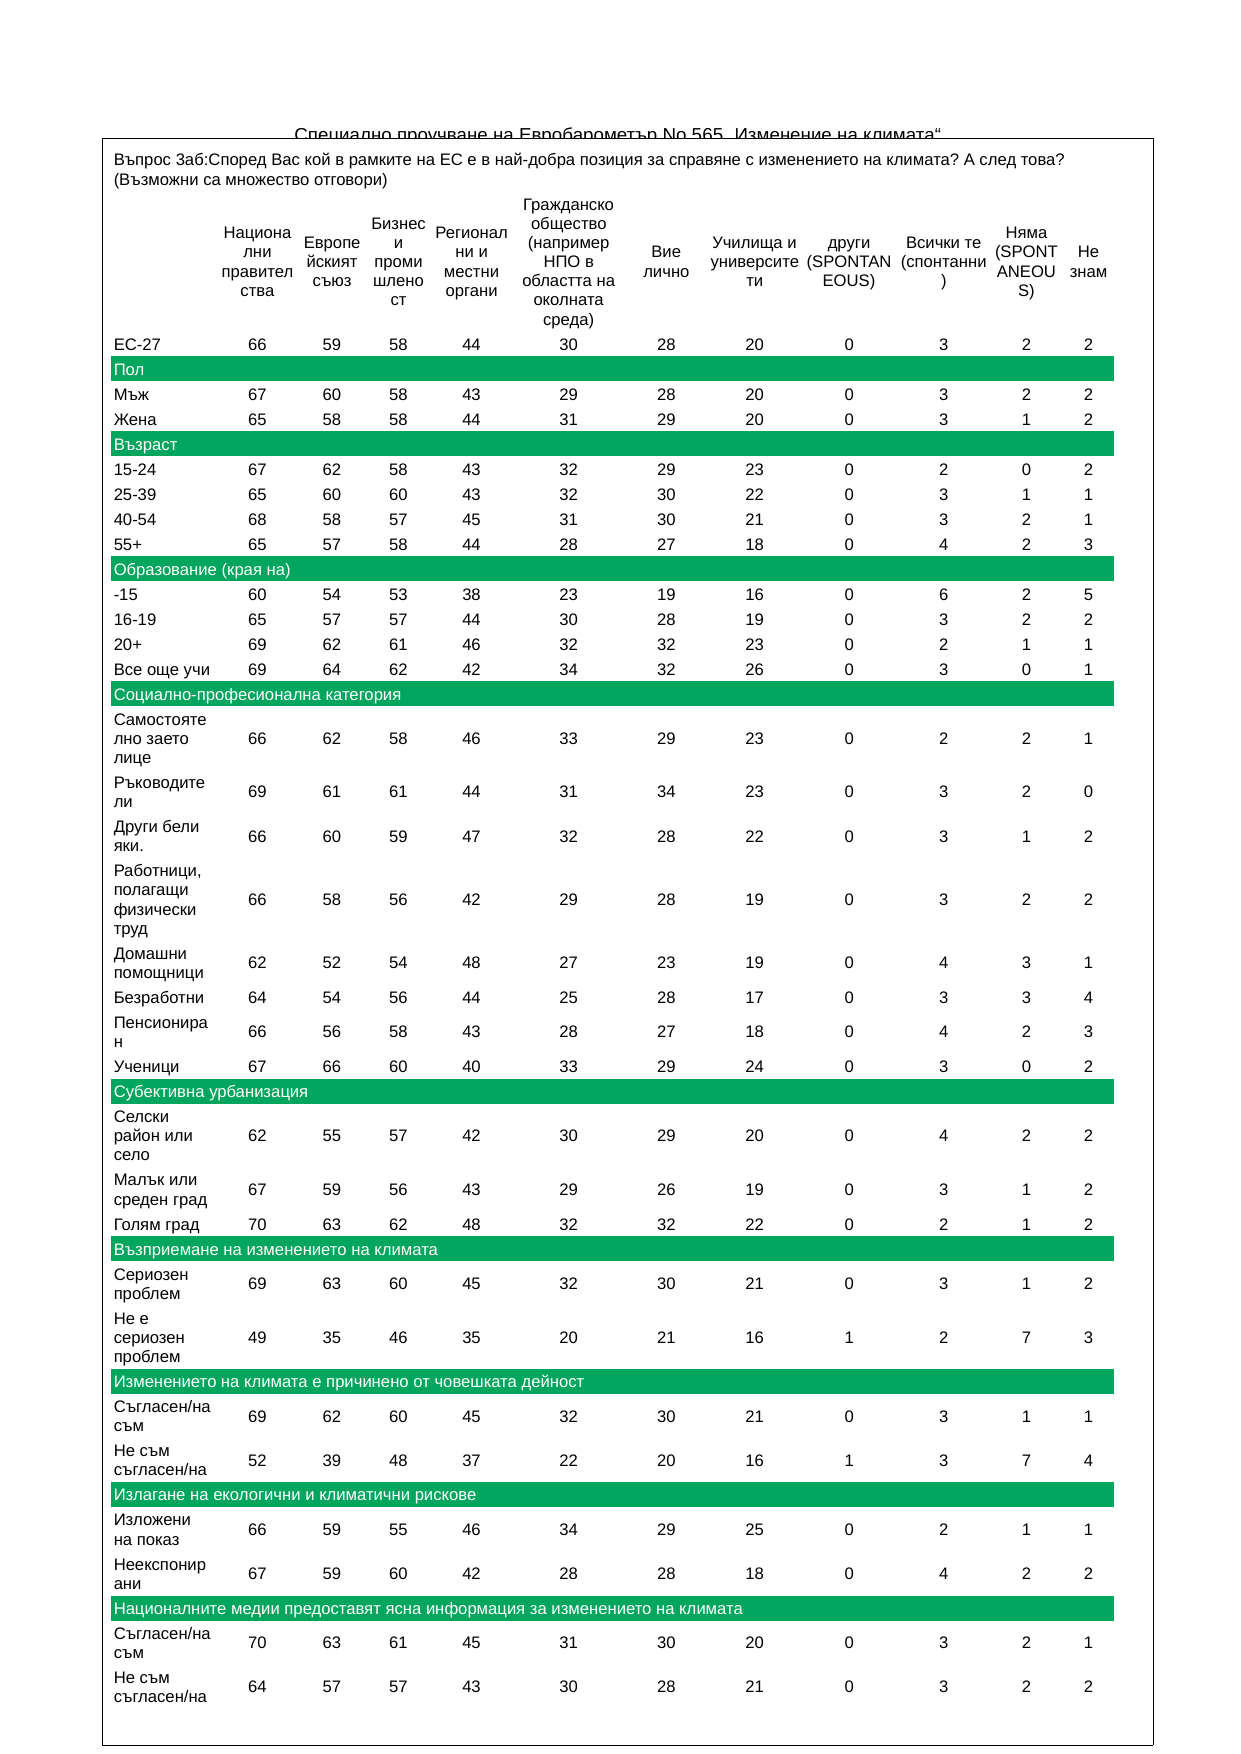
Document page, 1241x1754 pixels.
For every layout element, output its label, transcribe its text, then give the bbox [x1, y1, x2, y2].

table_cell 35 [430, 1306, 512, 1369]
table_cell 70 [217, 1211, 297, 1236]
table_cell 63 [298, 1621, 366, 1665]
table_cell Безработни [111, 985, 217, 1010]
table_cell 69 [217, 770, 297, 814]
table_cell 6 [897, 581, 990, 606]
table_cell 45 [430, 506, 512, 531]
table_cell 5 [1062, 581, 1114, 606]
table_cell 26 [625, 1167, 707, 1211]
table_cell 47 [430, 814, 512, 858]
table_cell Изменението на климата е причинено от човешката дейност [111, 1369, 1114, 1394]
table_cell 3 [897, 506, 990, 531]
table_cell 32 [512, 814, 625, 858]
table_cell 24 [708, 1054, 801, 1079]
table_cell 3 [897, 858, 990, 941]
table_cell 57 [298, 606, 366, 631]
table_cell 52 [217, 1438, 297, 1482]
table_cell 0 [801, 406, 897, 431]
table_cell Мъж [111, 381, 217, 406]
table_cell 28 [625, 1665, 707, 1709]
table_cell 59 [298, 1507, 366, 1551]
table_cell 22 [708, 814, 801, 858]
table_cell 19 [708, 941, 801, 985]
table_cell 1 [990, 631, 1062, 656]
table_cell -15 [111, 581, 217, 606]
table_cell 42 [430, 656, 512, 681]
table_cell Самостоятелно заето лице [111, 706, 217, 770]
table_cell 28 [512, 1010, 625, 1054]
table_cell 44 [430, 985, 512, 1010]
table_cell 20 [708, 381, 801, 406]
table_cell 3 [897, 985, 990, 1010]
table_cell 29 [625, 1507, 707, 1551]
table_cell 60 [366, 1054, 430, 1079]
table_cell Не съм съгласен/на [111, 1438, 217, 1482]
table_cell 45 [430, 1394, 512, 1438]
table_cell 32 [512, 481, 625, 506]
table_cell 34 [512, 1507, 625, 1551]
table_cell 29 [512, 381, 625, 406]
table_cell 2 [1062, 1211, 1114, 1236]
table_cell 61 [366, 1621, 430, 1665]
table_cell Изложени на показ [111, 1507, 217, 1551]
table_cell 60 [298, 481, 366, 506]
table_cell 2 [897, 456, 990, 481]
table_cell 35 [298, 1306, 366, 1369]
table_cell 56 [366, 1167, 430, 1211]
table_cell 57 [298, 531, 366, 556]
table_cell 16 [708, 1306, 801, 1369]
table_cell 30 [625, 1394, 707, 1438]
table_cell 62 [366, 656, 430, 681]
table_cell 33 [512, 706, 625, 770]
table_cell 45 [430, 1621, 512, 1665]
table_cell 19 [708, 606, 801, 631]
table_cell 3 [897, 331, 990, 356]
table_cell 62 [217, 1104, 297, 1167]
table_cell 1 [1062, 706, 1114, 770]
table_cell 56 [366, 858, 430, 941]
table_cell 62 [366, 1211, 430, 1236]
table_cell 30 [512, 331, 625, 356]
table_cell 21 [708, 1394, 801, 1438]
table_cell 55 [366, 1507, 430, 1551]
table_cell 60 [298, 814, 366, 858]
table_cell 4 [897, 941, 990, 985]
table_cell 2 [990, 1621, 1062, 1665]
table_cell Сериозен проблем [111, 1261, 217, 1306]
table_cell 2 [1062, 814, 1114, 858]
table_cell 70 [217, 1621, 297, 1665]
table_cell 44 [430, 770, 512, 814]
table_cell 27 [625, 531, 707, 556]
table_cell 0 [801, 1551, 897, 1596]
table_cell Не знам [1062, 191, 1114, 331]
table_cell 0 [801, 770, 897, 814]
table_cell 64 [217, 1665, 297, 1709]
table_cell 64 [217, 985, 297, 1010]
table_cell Не съм съгласен/на [111, 1665, 217, 1709]
table_cell 29 [625, 706, 707, 770]
table_cell 42 [430, 1104, 512, 1167]
table_cell 1 [1062, 1394, 1114, 1438]
table_cell 3 [1062, 1010, 1114, 1054]
table_cell 18 [708, 531, 801, 556]
table_cell 1 [1062, 506, 1114, 531]
table_cell 3 [897, 606, 990, 631]
table_cell 32 [512, 1394, 625, 1438]
table_cell 19 [708, 858, 801, 941]
table_cell 28 [625, 814, 707, 858]
table_cell 3 [897, 1394, 990, 1438]
table_cell 1 [990, 1394, 1062, 1438]
table_cell 58 [366, 706, 430, 770]
table_cell 2 [990, 770, 1062, 814]
table_cell 20 [512, 1306, 625, 1369]
table_cell 0 [801, 381, 897, 406]
table_cell 0 [801, 1261, 897, 1306]
table_cell 0 [801, 331, 897, 356]
table_cell 0 [801, 1104, 897, 1167]
table_cell 3 [897, 1167, 990, 1211]
table_cell 28 [625, 1551, 707, 1596]
table_cell 29 [625, 1104, 707, 1167]
table_cell 66 [217, 706, 297, 770]
table_cell 0 [801, 506, 897, 531]
table_cell 28 [625, 331, 707, 356]
table_cell 46 [366, 1306, 430, 1369]
table_cell 0 [801, 706, 897, 770]
table_cell 3 [897, 406, 990, 431]
table_cell 3 [897, 1054, 990, 1079]
table_cell 62 [298, 1394, 366, 1438]
table_cell 2 [1062, 381, 1114, 406]
table_cell 43 [430, 381, 512, 406]
table_cell 34 [512, 656, 625, 681]
table_cell 0 [801, 656, 897, 681]
table_cell 0 [801, 581, 897, 606]
table_cell 31 [512, 506, 625, 531]
table_cell 69 [217, 1394, 297, 1438]
table_cell 66 [217, 814, 297, 858]
table_cell 20 [708, 1621, 801, 1665]
table_cell 1 [990, 1261, 1062, 1306]
table_cell 32 [625, 1211, 707, 1236]
table_cell 67 [217, 1054, 297, 1079]
table_cell Национални правителства [217, 191, 297, 331]
table_cell 66 [298, 1054, 366, 1079]
table_cell 2 [990, 531, 1062, 556]
table_cell 20 [625, 1438, 707, 1482]
table_cell 2 [1062, 606, 1114, 631]
table_cell 2 [990, 1010, 1062, 1054]
table_cell 62 [298, 706, 366, 770]
table_cell 57 [366, 606, 430, 631]
table_cell 15-24 [111, 456, 217, 481]
table_cell 3 [1062, 1306, 1114, 1369]
table_cell 38 [430, 581, 512, 606]
table_cell 1 [990, 1211, 1062, 1236]
table_cell Голям град [111, 1211, 217, 1236]
table_cell 49 [217, 1306, 297, 1369]
table_cell 2 [1062, 1551, 1114, 1596]
table_cell 7 [990, 1306, 1062, 1369]
table_cell Все още учи [111, 656, 217, 681]
table_cell Малък или среден град [111, 1167, 217, 1211]
table_cell 54 [298, 985, 366, 1010]
table_cell ЕС-27 [111, 331, 217, 356]
table_cell 2 [1062, 331, 1114, 356]
table_cell 32 [512, 456, 625, 481]
table_cell 59 [366, 814, 430, 858]
table_cell Пол [111, 356, 1114, 381]
table_cell 19 [625, 581, 707, 606]
table_cell 62 [217, 941, 297, 985]
table_cell 48 [430, 941, 512, 985]
table_cell 0 [801, 985, 897, 1010]
table_cell 16 [708, 581, 801, 606]
table_cell 69 [217, 1261, 297, 1306]
table_cell 23 [708, 456, 801, 481]
table_cell Гражданско общество (например НПО в областта на околната среда) [512, 191, 625, 331]
table_cell 4 [897, 1104, 990, 1167]
table_header Въпрос 3аб:Според Вас кой в рамките на ЕС е в най-добра позиция за справяне с изменението на климата? А след това? (Възможни са множество отговори) [111, 147, 1114, 191]
table_cell 57 [366, 1104, 430, 1167]
table_cell 58 [366, 456, 430, 481]
table_cell 39 [298, 1438, 366, 1482]
table_cell 0 [801, 858, 897, 941]
table_cell 21 [625, 1306, 707, 1369]
table_cell 3 [897, 381, 990, 406]
table_cell 60 [366, 1551, 430, 1596]
table_cell 43 [430, 1167, 512, 1211]
table_cell 2 [897, 706, 990, 770]
table_cell 65 [217, 531, 297, 556]
table_cell 2 [990, 1104, 1062, 1167]
table_cell 4 [897, 531, 990, 556]
table_cell 61 [366, 770, 430, 814]
table_cell Излагане на екологични и климатични рискове [111, 1482, 1114, 1507]
table_cell Съгласен/на съм [111, 1394, 217, 1438]
table_cell 28 [512, 1551, 625, 1596]
table_cell 2 [897, 631, 990, 656]
table_cell 2 [1062, 1167, 1114, 1211]
table_cell 1 [1062, 481, 1114, 506]
table_cell 58 [366, 381, 430, 406]
table_cell 57 [366, 506, 430, 531]
table_cell 1 [990, 481, 1062, 506]
table_cell 46 [430, 706, 512, 770]
table_cell 0 [801, 1211, 897, 1236]
table_cell 3 [897, 1261, 990, 1306]
table_cell Работници, полагащи физически труд [111, 858, 217, 941]
table_cell Вие лично [625, 191, 707, 331]
table_cell 30 [512, 1665, 625, 1709]
table_cell 20+ [111, 631, 217, 656]
table_cell 28 [625, 985, 707, 1010]
table_cell 66 [217, 1507, 297, 1551]
table_cell 55+ [111, 531, 217, 556]
table_cell 32 [512, 1211, 625, 1236]
table_cell 30 [625, 506, 707, 531]
table_cell 69 [217, 656, 297, 681]
table_cell 20 [708, 1104, 801, 1167]
table_cell 59 [298, 331, 366, 356]
table_cell 0 [801, 481, 897, 506]
table_cell 31 [512, 406, 625, 431]
table_cell 60 [366, 1394, 430, 1438]
table_cell 2 [897, 1507, 990, 1551]
table_cell 26 [708, 656, 801, 681]
table_cell 48 [430, 1211, 512, 1236]
table_cell 48 [366, 1438, 430, 1482]
table_cell Ръководители [111, 770, 217, 814]
table_cell 0 [801, 606, 897, 631]
table_cell 32 [625, 631, 707, 656]
table_cell 64 [298, 656, 366, 681]
table_cell 0 [801, 1010, 897, 1054]
table_cell 2 [990, 1665, 1062, 1709]
table_cell 54 [298, 581, 366, 606]
table_cell 31 [512, 1621, 625, 1665]
table_cell 28 [512, 531, 625, 556]
table_cell 61 [366, 631, 430, 656]
table_cell 23 [708, 770, 801, 814]
table_cell 19 [708, 1167, 801, 1211]
table_cell 3 [897, 656, 990, 681]
table_cell 58 [366, 331, 430, 356]
table_cell 3 [990, 941, 1062, 985]
table_cell 44 [430, 606, 512, 631]
table_cell 44 [430, 331, 512, 356]
table_cell 30 [512, 606, 625, 631]
table_cell 58 [298, 406, 366, 431]
table_cell 17 [708, 985, 801, 1010]
table_cell 21 [708, 1665, 801, 1709]
table_cell 67 [217, 456, 297, 481]
table_cell 32 [512, 1261, 625, 1306]
table_cell 2 [1062, 858, 1114, 941]
table_cell 2 [1062, 1104, 1114, 1167]
table_cell 4 [897, 1551, 990, 1596]
table_cell [111, 191, 217, 331]
table_cell Домашни помощници [111, 941, 217, 985]
table_cell 1 [1062, 631, 1114, 656]
table_cell 65 [217, 406, 297, 431]
table_cell 46 [430, 1507, 512, 1551]
table_cell 22 [512, 1438, 625, 1482]
table_cell 59 [298, 1551, 366, 1596]
table_cell 2 [990, 606, 1062, 631]
table_cell Училища и университети [708, 191, 801, 331]
table_cell други (SPONTANEOUS) [801, 191, 897, 331]
table_cell 57 [298, 1665, 366, 1709]
table_cell Образование (края на) [111, 556, 1114, 581]
table_cell 2 [990, 506, 1062, 531]
table_cell 42 [430, 1551, 512, 1596]
table_cell 45 [430, 1261, 512, 1306]
table_cell 4 [897, 1010, 990, 1054]
table_cell 25-39 [111, 481, 217, 506]
table_cell 43 [430, 481, 512, 506]
table_cell 0 [801, 1394, 897, 1438]
table_cell 0 [801, 941, 897, 985]
table_cell 30 [625, 1621, 707, 1665]
table_cell 1 [990, 406, 1062, 431]
table_cell 62 [298, 631, 366, 656]
table_cell 66 [217, 1010, 297, 1054]
table_cell 30 [625, 481, 707, 506]
table_cell 32 [625, 656, 707, 681]
table_cell 60 [298, 381, 366, 406]
table_cell 3 [897, 1438, 990, 1482]
table_cell Жена [111, 406, 217, 431]
table_cell 63 [298, 1261, 366, 1306]
table_cell 2 [990, 581, 1062, 606]
table_cell 20 [708, 331, 801, 356]
table_cell 7 [990, 1438, 1062, 1482]
table_cell 67 [217, 1167, 297, 1211]
table_cell 30 [512, 1104, 625, 1167]
table_cell 2 [1062, 456, 1114, 481]
table_cell Селски район или село [111, 1104, 217, 1167]
table_cell 37 [430, 1438, 512, 1482]
table_cell 3 [1062, 531, 1114, 556]
table_cell 2 [897, 1211, 990, 1236]
table_cell 42 [430, 858, 512, 941]
table_cell 1 [1062, 1507, 1114, 1551]
table_cell 34 [625, 770, 707, 814]
table_cell 65 [217, 606, 297, 631]
table_cell Ученици [111, 1054, 217, 1079]
table_cell 2 [990, 331, 1062, 356]
table_cell 2 [1062, 406, 1114, 431]
table_cell 69 [217, 631, 297, 656]
table_cell 25 [512, 985, 625, 1010]
table_cell 53 [366, 581, 430, 606]
table_cell 43 [430, 1665, 512, 1709]
table_cell Бизнес и промишленост [366, 191, 430, 331]
table_cell 2 [1062, 1054, 1114, 1079]
table_cell 44 [430, 406, 512, 431]
table_cell 22 [708, 1211, 801, 1236]
table_cell 0 [801, 456, 897, 481]
table_cell Няма (SPONTANEOUS) [990, 191, 1062, 331]
table_cell Всички те (спонтанни) [897, 191, 990, 331]
table_cell Съгласен/на съм [111, 1621, 217, 1665]
table_cell 30 [625, 1261, 707, 1306]
table_cell 3 [897, 481, 990, 506]
table_cell 58 [298, 858, 366, 941]
table_cell 1 [801, 1438, 897, 1482]
table_cell 52 [298, 941, 366, 985]
table_cell 67 [217, 1551, 297, 1596]
table_cell 23 [708, 631, 801, 656]
table_cell 3 [897, 1621, 990, 1665]
table_cell 0 [801, 631, 897, 656]
table_cell 33 [512, 1054, 625, 1079]
table_cell Регионални и местни органи [430, 191, 512, 331]
table_cell 29 [512, 1167, 625, 1211]
table_cell 27 [512, 941, 625, 985]
table_cell 4 [1062, 985, 1114, 1010]
table_cell 63 [298, 1211, 366, 1236]
table_cell 67 [217, 381, 297, 406]
table_cell 61 [298, 770, 366, 814]
table_cell 0 [990, 656, 1062, 681]
table_cell 0 [801, 1054, 897, 1079]
table_cell 59 [298, 1167, 366, 1211]
table_cell 66 [217, 331, 297, 356]
table_cell 3 [897, 814, 990, 858]
table_cell 2 [897, 1306, 990, 1369]
table_cell 29 [625, 406, 707, 431]
table_cell Възприемане на изменението на климата [111, 1236, 1114, 1261]
table_cell 1 [1062, 1621, 1114, 1665]
table_cell 3 [990, 985, 1062, 1010]
table_cell 54 [366, 941, 430, 985]
table_cell Субективна урбанизация [111, 1079, 1114, 1104]
table_cell 56 [366, 985, 430, 1010]
table_cell 0 [990, 1054, 1062, 1079]
table_cell Възраст [111, 431, 1114, 456]
table_cell 0 [990, 456, 1062, 481]
table_cell Социално-професионална категория [111, 681, 1114, 706]
table_cell 16 [708, 1438, 801, 1482]
table_cell 65 [217, 481, 297, 506]
table_cell 56 [298, 1010, 366, 1054]
table_cell 23 [708, 706, 801, 770]
table_cell 3 [897, 1665, 990, 1709]
table_cell 46 [430, 631, 512, 656]
table_cell 0 [801, 1507, 897, 1551]
table_cell 0 [801, 1621, 897, 1665]
table_cell 23 [625, 941, 707, 985]
table_cell 21 [708, 1261, 801, 1306]
table_cell 27 [625, 1010, 707, 1054]
table_cell 23 [512, 581, 625, 606]
table_cell 58 [366, 406, 430, 431]
table_cell 18 [708, 1551, 801, 1596]
table_cell 40 [430, 1054, 512, 1079]
table_cell 1 [990, 814, 1062, 858]
table_cell Не е сериозен проблем [111, 1306, 217, 1369]
table_cell 29 [625, 456, 707, 481]
table_cell 68 [217, 506, 297, 531]
table_cell 22 [708, 481, 801, 506]
table_cell 2 [1062, 1261, 1114, 1306]
table_cell 0 [801, 531, 897, 556]
table_cell 58 [366, 531, 430, 556]
table_cell 28 [625, 858, 707, 941]
table_cell 58 [366, 1010, 430, 1054]
table_cell 28 [625, 381, 707, 406]
table_cell 29 [512, 858, 625, 941]
table_cell 3 [897, 770, 990, 814]
table_cell 2 [990, 1551, 1062, 1596]
table_cell 0 [801, 1167, 897, 1211]
table_cell 62 [298, 456, 366, 481]
table_cell 28 [625, 606, 707, 631]
table_cell 60 [366, 1261, 430, 1306]
table_cell Други бели яки. [111, 814, 217, 858]
table_cell 44 [430, 531, 512, 556]
table_cell 16-19 [111, 606, 217, 631]
table_cell 0 [1062, 770, 1114, 814]
table_cell 18 [708, 1010, 801, 1054]
table_cell Европейският съюз [298, 191, 366, 331]
table_cell 2 [1062, 1665, 1114, 1709]
table_cell 2 [990, 858, 1062, 941]
table_cell 1 [801, 1306, 897, 1369]
table_cell 43 [430, 1010, 512, 1054]
table_cell 1 [1062, 941, 1114, 985]
table_cell 58 [298, 506, 366, 531]
table_cell 21 [708, 506, 801, 531]
table_cell 31 [512, 770, 625, 814]
table_cell Пенсиониран [111, 1010, 217, 1054]
table_cell 2 [990, 706, 1062, 770]
table_cell 1 [990, 1167, 1062, 1211]
table_cell 60 [217, 581, 297, 606]
table_cell 4 [1062, 1438, 1114, 1482]
table_cell 66 [217, 858, 297, 941]
table_cell Националните медии предоставят ясна информация за изменението на климата [111, 1596, 1114, 1621]
table_cell 40-54 [111, 506, 217, 531]
table_cell 29 [625, 1054, 707, 1079]
table_cell 32 [512, 631, 625, 656]
table_cell Неекспонирани [111, 1551, 217, 1596]
table_cell 60 [366, 481, 430, 506]
table_cell 0 [801, 814, 897, 858]
table_cell 57 [366, 1665, 430, 1709]
table_cell 2 [990, 381, 1062, 406]
table_cell 0 [801, 1665, 897, 1709]
table_cell 20 [708, 406, 801, 431]
table_cell 43 [430, 456, 512, 481]
table_cell 1 [1062, 656, 1114, 681]
table_cell 25 [708, 1507, 801, 1551]
table_cell 55 [298, 1104, 366, 1167]
table_cell 1 [990, 1507, 1062, 1551]
